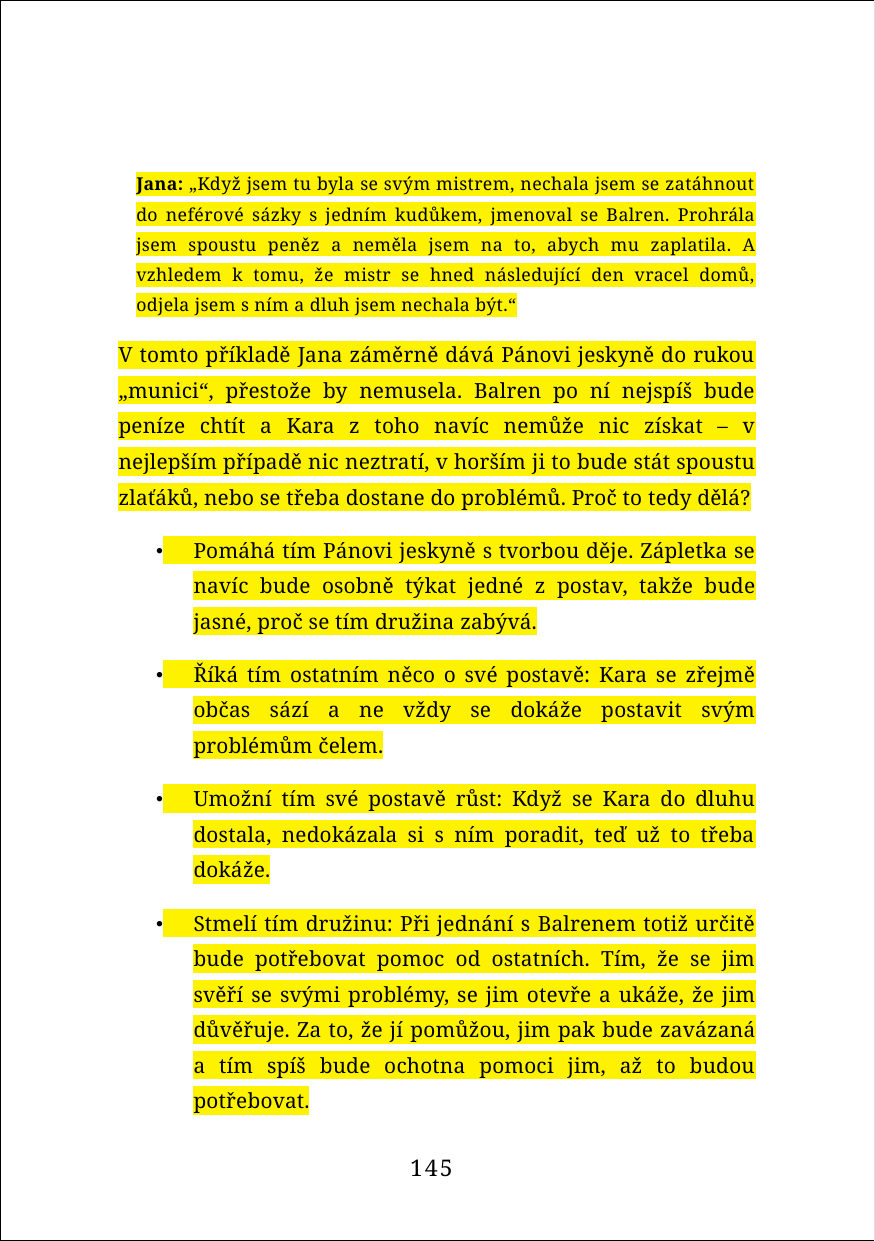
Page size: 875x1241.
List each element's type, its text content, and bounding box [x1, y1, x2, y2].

list Říká tím ostatním něco o své postavě: Kara se zřejmě občas sází a ne vždy se dokáže postavit svým problémům čelem. [156, 660, 756, 759]
list Pomáhá tím Pánovi jeskyně s tvorbou děje. Zápletka se navíc bude osobně týkat jedné z postav, takže bude jasné, proč se tím družina zabývá. [156, 536, 756, 635]
text Jana: „Když jsem tu byla se svým mistrem, nechala jsem se zatáhnout do neférové sázky s jedním kudůkem, jmenoval se Balren. Prohrála jsem spoustu peněz a neměla jsem na to, abych mu zaplatila. A vzhledem k tomu, že mistr se hned následující den vracel domů, odjela jsem s ním a dluh jsem nechala být.“ [136, 172, 756, 317]
list Stmelí tím družinu: Při jednání s Balrenem totiž určitě bude potřebovat pomoc od ostatních. Tím, že se jim svěří se svými problémy, se jim otevře a ukáže, že jim důvěřuje. Za to, že jí pomůžou, jim pak bude zavázaná a tím spíš bude ochotna pomoci jim, až to budou potřebovat. [156, 909, 756, 1115]
list Umožní tím své postavě růst: Když se Kara do dluhu dostala, nedokázala si s ním poradit, teď už to třeba dokáže. [156, 784, 756, 884]
text V tomto příkladě Jana záměrně dává Pánovi jeskyně do rukou „munici“, přestože by nemusela. Balren po ní nejspíš bude peníze chtít a Kara z toho navíc nemůže nic získat – v nejlepším případě nic neztratí, v horším ji to bude stát spoustu zlaťáků, nebo se třeba dostane do problémů. Proč to tedy dělá? [118, 341, 756, 511]
